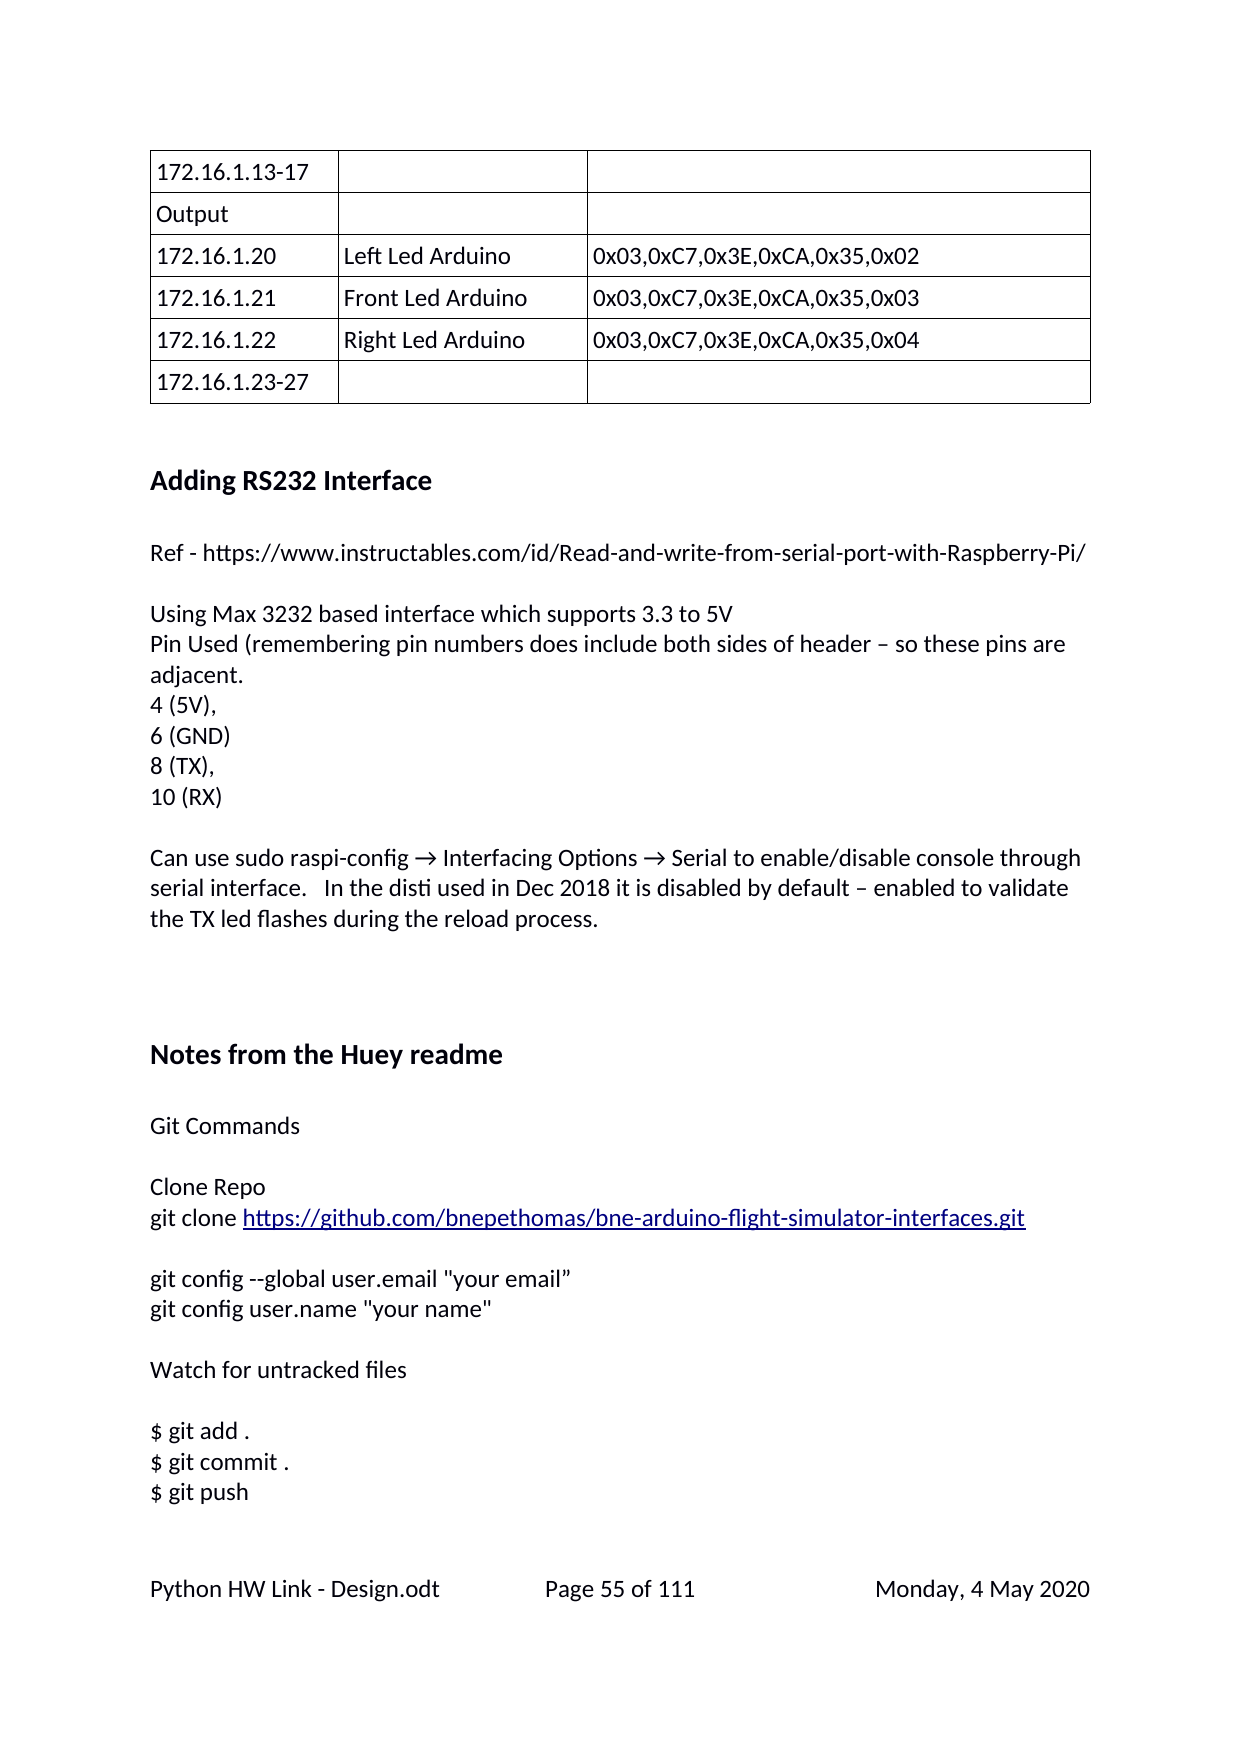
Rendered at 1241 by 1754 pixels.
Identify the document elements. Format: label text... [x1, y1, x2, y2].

text Pin Used (remembering pin numbers does include both sides of header – so these pins are adjacent. [150, 628, 1090, 689]
text 4 (5V), [150, 689, 1090, 720]
table_cell 172.16.1.21 [151, 277, 338, 318]
text 6 (GND) [150, 720, 1090, 750]
table_cell 172.16.1.20 [151, 235, 338, 276]
table_cell 172.16.1.22 [151, 319, 338, 360]
text Git Commands [150, 1110, 1090, 1141]
table_cell Front Led Arduino [339, 277, 587, 318]
table_cell Output [151, 193, 338, 234]
table_cell [339, 361, 587, 402]
table_cell [588, 151, 1090, 192]
table_cell [339, 151, 587, 192]
text 10 (RX) [150, 781, 1090, 811]
text $ git add . [150, 1416, 1090, 1446]
table_cell 0x03,0xC7,0x3E,0xCA,0x35,0x03 [588, 277, 1090, 318]
table_cell [588, 193, 1090, 234]
subtitle Notes from the Huey readme [150, 1036, 1090, 1071]
text Clone Repo [150, 1171, 1090, 1202]
text git clone https://github.com/bnepethomas/bne-arduino-flight-simulator-interfaces.git [150, 1202, 1090, 1232]
table_cell [588, 361, 1090, 402]
table_cell 172.16.1.13-17 [151, 151, 338, 192]
table_cell 172.16.1.23-27 [151, 361, 338, 402]
text 8 (TX), [150, 750, 1090, 781]
text git config --global user.email "your email” [150, 1263, 1090, 1293]
table_cell [339, 193, 587, 234]
subtitle Adding RS232 Interface [150, 462, 1090, 498]
text git config user.name "your name" [150, 1293, 1090, 1324]
text $ git commit . [150, 1446, 1090, 1477]
table_cell Left Led Arduino [339, 235, 587, 276]
table_cell 0x03,0xC7,0x3E,0xCA,0x35,0x04 [588, 319, 1090, 360]
table_cell 0x03,0xC7,0x3E,0xCA,0x35,0x02 [588, 235, 1090, 276]
text Using Max 3232 based interface which supports 3.3 to 5V [150, 598, 1090, 628]
text Can use sudo raspi-config → Interfacing Options → Serial to enable/disable console through serial interface. In the disti used in Dec 2018 it is disabled by default – enabled to validate the TX led flashes during the reload process. [150, 842, 1090, 933]
text Watch for untracked files [150, 1354, 1090, 1385]
table_cell Right Led Arduino [339, 319, 587, 360]
text $ git push [150, 1477, 1090, 1507]
text Ref - https://www.instructables.com/id/Read-and-write-from-serial-port-with-Raspberry-Pi/ [150, 537, 1090, 567]
